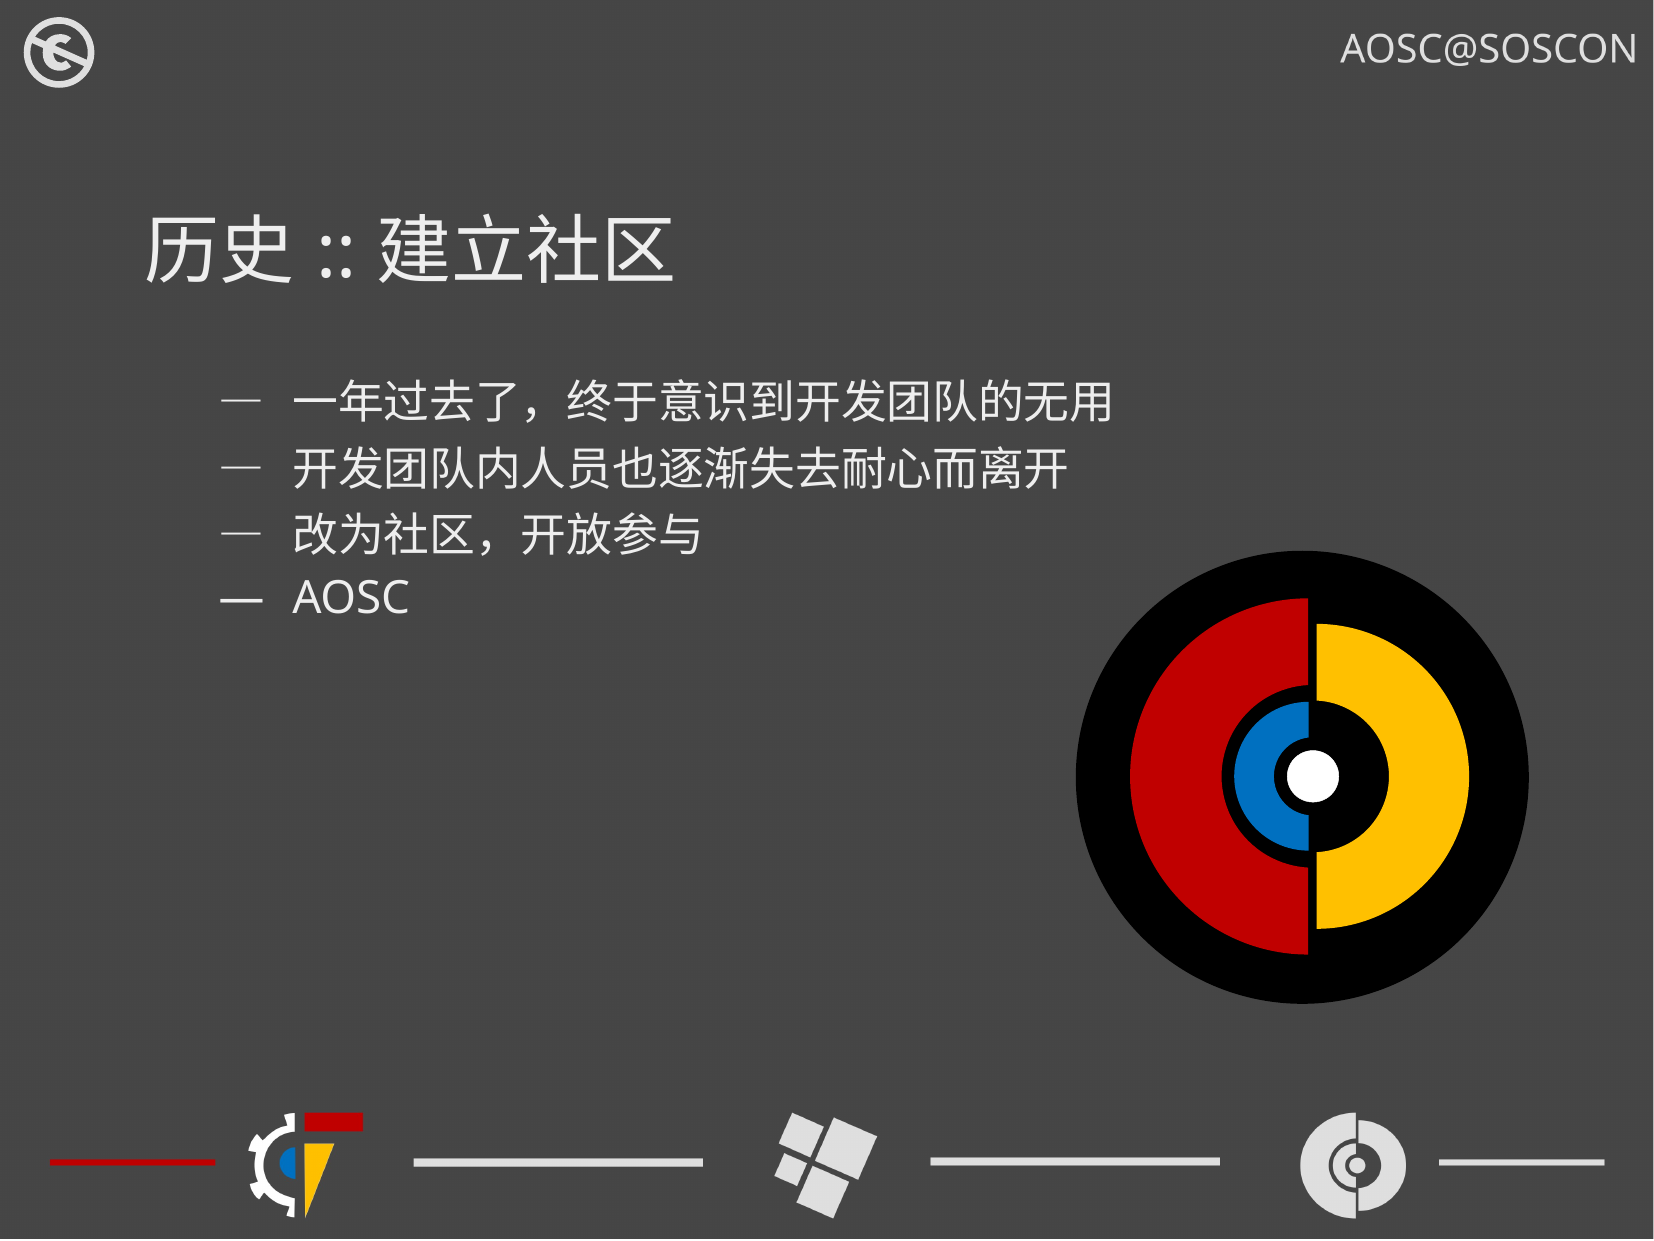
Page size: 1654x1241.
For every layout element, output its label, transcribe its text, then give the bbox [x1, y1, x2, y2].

picture [0, 0, 1654, 1240]
text_box 历史::建立社区 — 一年过去了，终于意识到开发团队的无用 — 开发团队内人员也逐渐失去耐心而离开 — 改为社区，开放参与 — AOSC [129, 183, 1536, 1028]
